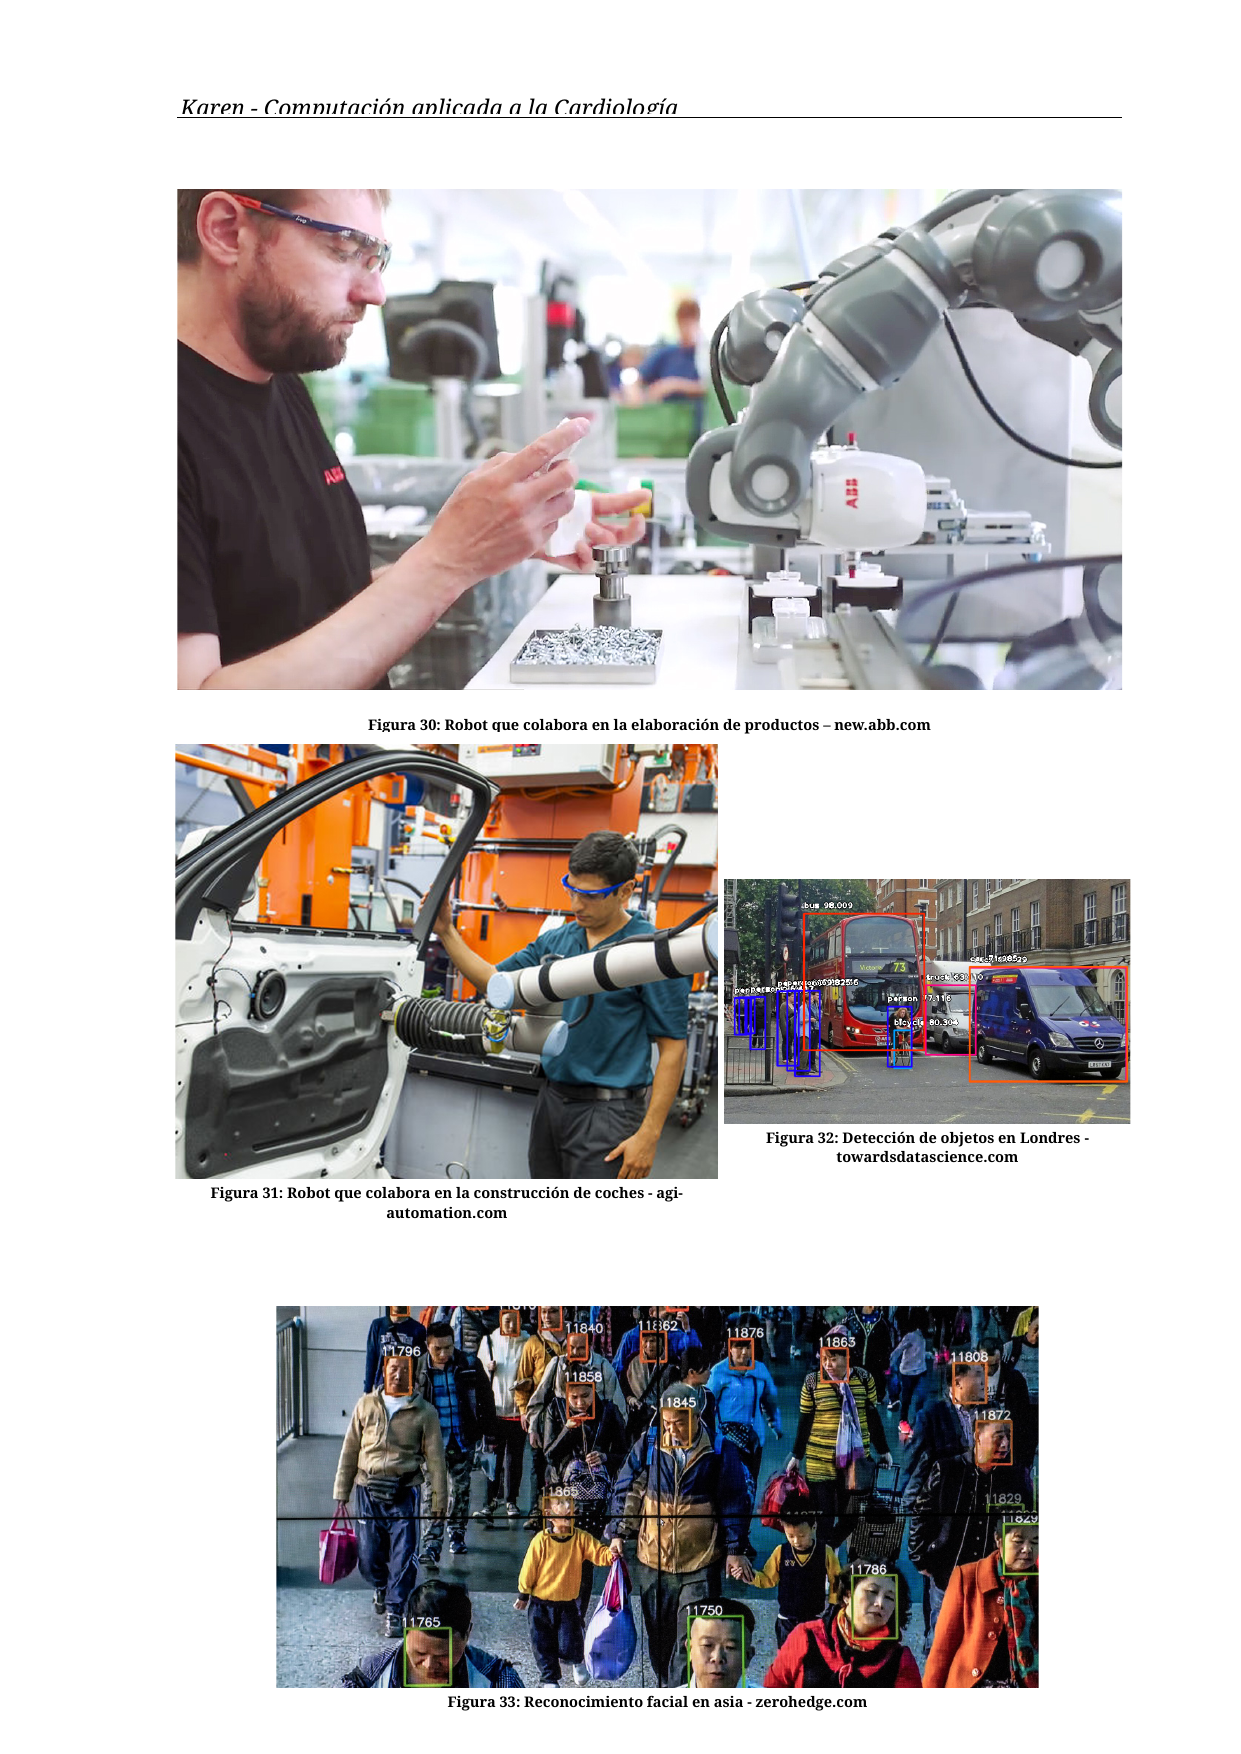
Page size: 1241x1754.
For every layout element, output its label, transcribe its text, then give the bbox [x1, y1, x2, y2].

text Figura 31: Robot que colabora en la construcción de coches - agi-automation.com [175, 1179, 718, 1223]
picture [724, 879, 1131, 1124]
picture [276, 1306, 1039, 1688]
picture [177, 189, 1123, 690]
text Figura 33: Reconocimiento facial en asia - zerohedge.com [276, 1688, 1039, 1712]
text Figura 30: Robot que colabora en la elaboración de productos – new.abb.com [177, 715, 1122, 735]
text Figura 32: Detección de objetos en Londres - towardsdatascience.com [724, 1124, 1131, 1167]
picture [175, 744, 718, 1179]
